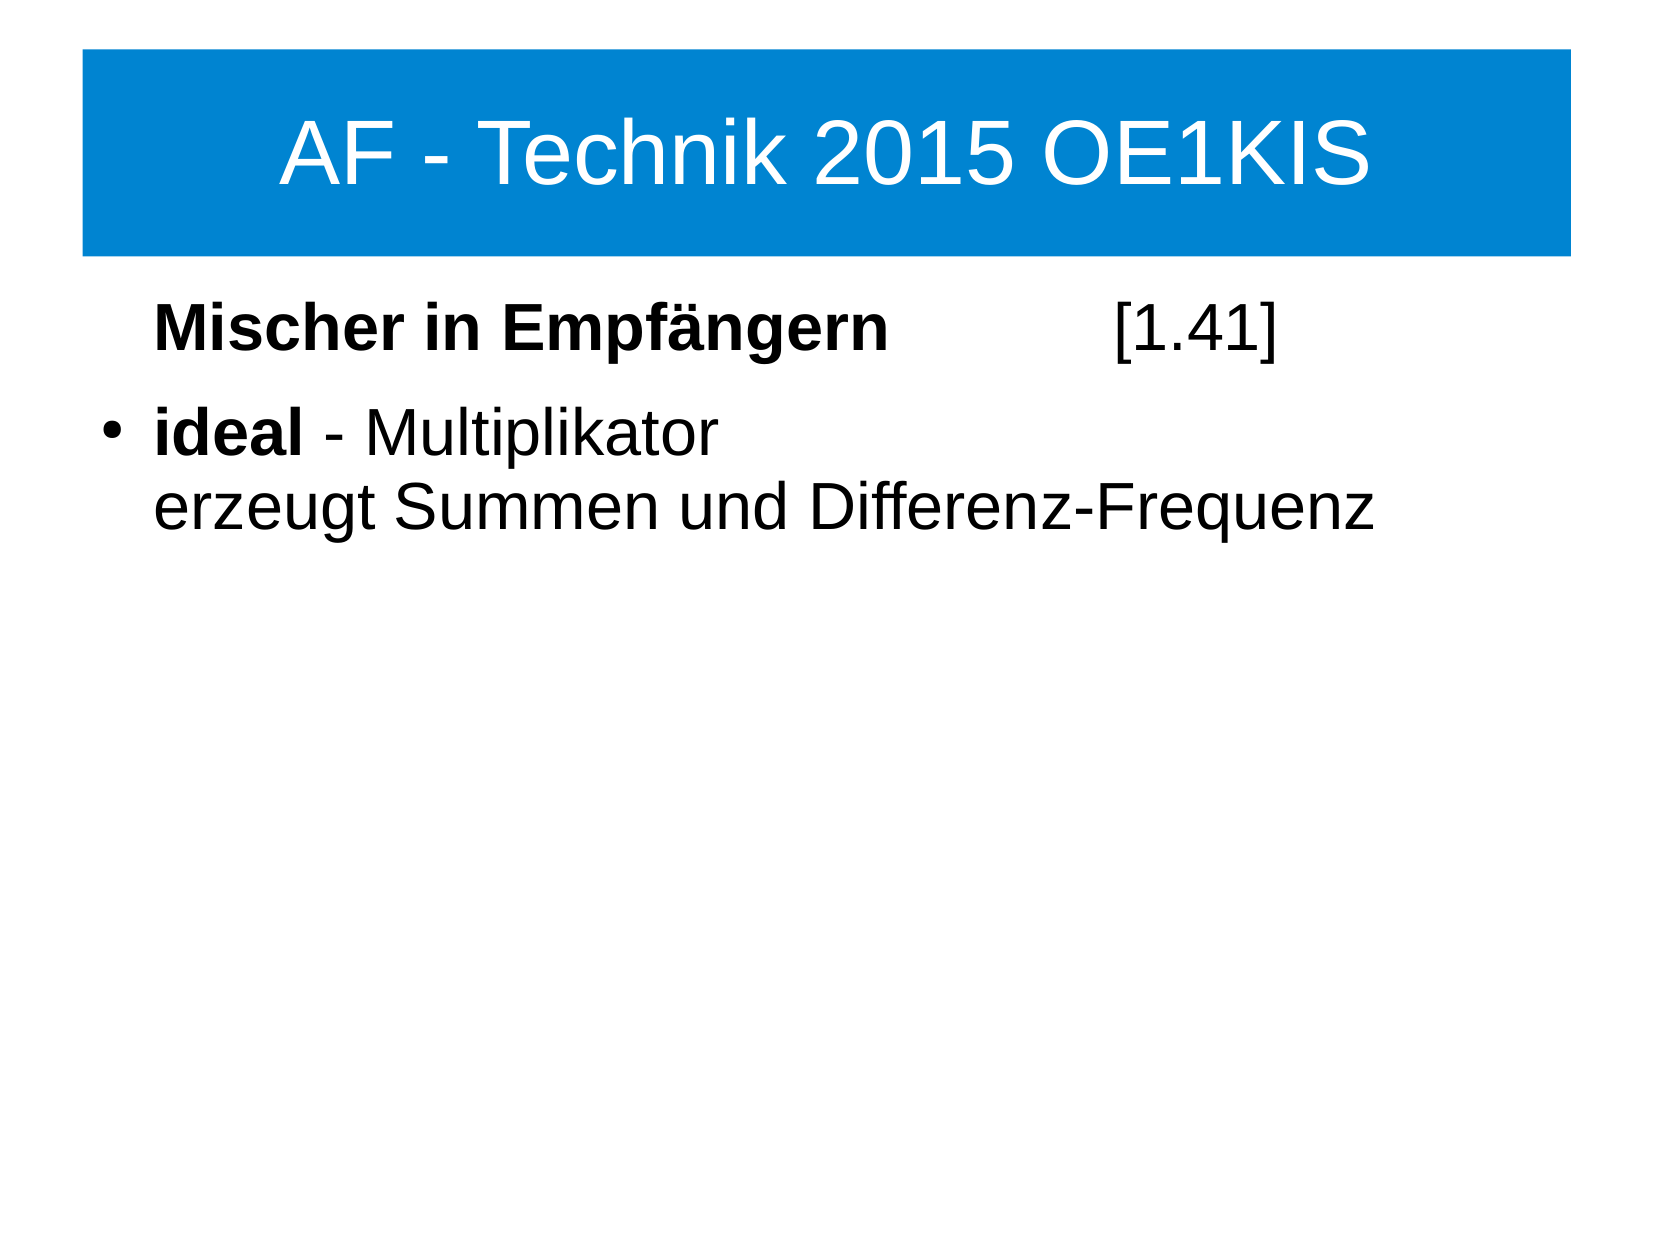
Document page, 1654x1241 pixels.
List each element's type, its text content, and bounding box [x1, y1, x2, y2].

list Mischer in Empfängern [1.41] ideal - Multiplikator erzeugt Summen und Differenz-Frequenz [82, 290, 1571, 1010]
title AF - Technik 2015 OE1KIS [82, 49, 1571, 257]
